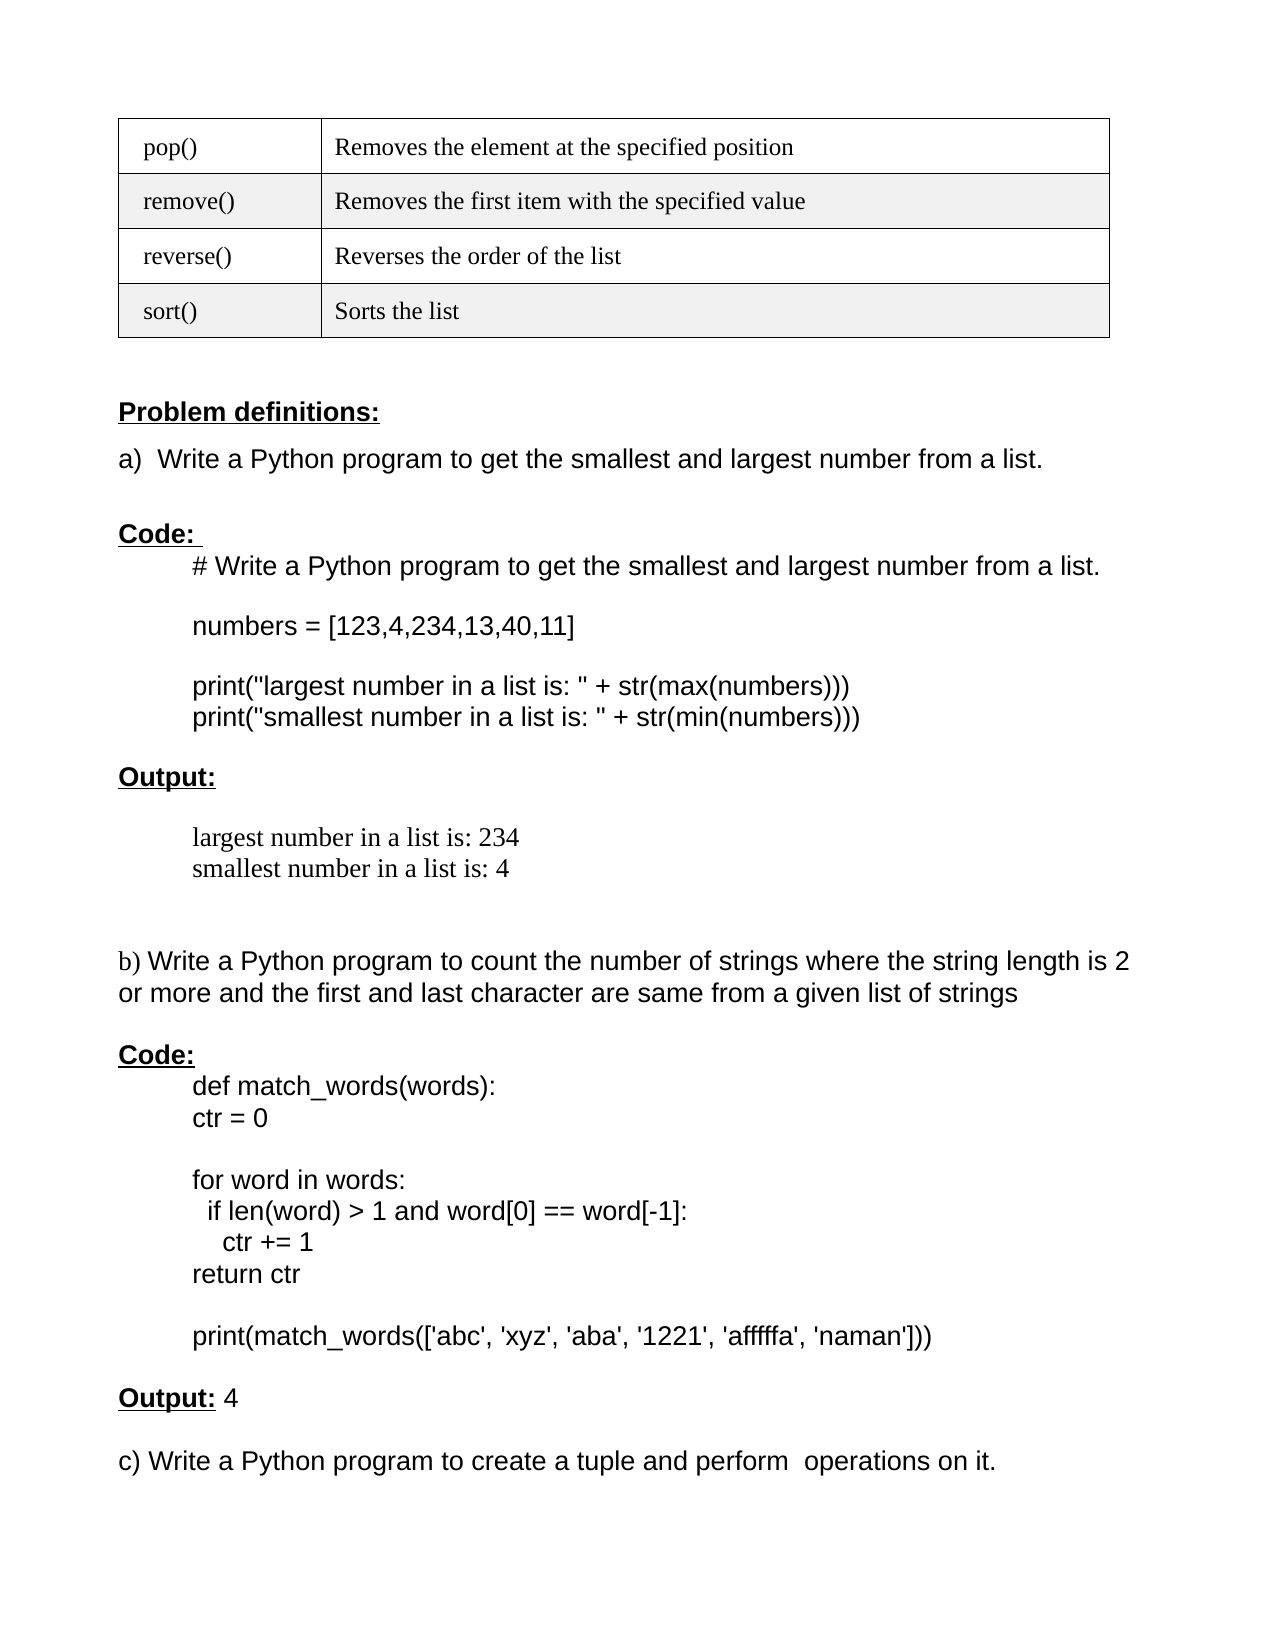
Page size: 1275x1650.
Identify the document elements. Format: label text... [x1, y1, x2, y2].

text ctr += 1 [118, 1226, 1157, 1258]
text a) Write a Python program to get the smallest and largest number from a list. [118, 443, 1157, 474]
text c) Write a Python program to create a tuple and perform operations on it. [118, 1445, 1157, 1476]
text print(match_words(['abc', 'xyz', 'aba', '1221', 'afffffa', 'naman'])) [118, 1320, 1157, 1351]
text return ctr [118, 1258, 1157, 1289]
text Problem definitions: [118, 396, 1157, 427]
text largest number in a list is: 234 [118, 821, 1157, 852]
text smallest number in a list is: 4 [118, 852, 1157, 883]
table_cell Sorts the list [322, 284, 1109, 337]
text if len(word) > 1 and word[0] == word[-1]: [118, 1195, 1157, 1226]
text # Write a Python program to get the smallest and largest number from a list. [118, 549, 1157, 581]
table_cell pop() [119, 119, 321, 173]
text b) Write a Python program to count the number of strings where the string length is 2 or more and the first and last character are same from a given list of strings [118, 945, 1157, 1008]
table_cell sort() [119, 284, 321, 337]
text ctr = 0 [118, 1102, 1157, 1133]
text Output: [118, 761, 1157, 792]
text def match_words(words): [118, 1070, 1157, 1102]
table_cell Removes the first item with the specified value [322, 174, 1109, 228]
text Code: [118, 1039, 1157, 1070]
table_cell remove() [119, 174, 321, 228]
text for word in words: [118, 1164, 1157, 1195]
text print("largest number in a list is: " + str(max(numbers))) [118, 669, 1157, 701]
text print("smallest number in a list is: " + str(min(numbers))) [118, 701, 1157, 732]
text numbers = [123,4,234,13,40,11] [118, 609, 1157, 641]
table_cell Removes the element at the specified position [322, 119, 1109, 173]
table_cell reverse() [119, 229, 321, 282]
text Output: 4 [118, 1382, 1157, 1414]
text Code: [118, 518, 1157, 549]
table_cell Reverses the order of the list [322, 229, 1109, 282]
